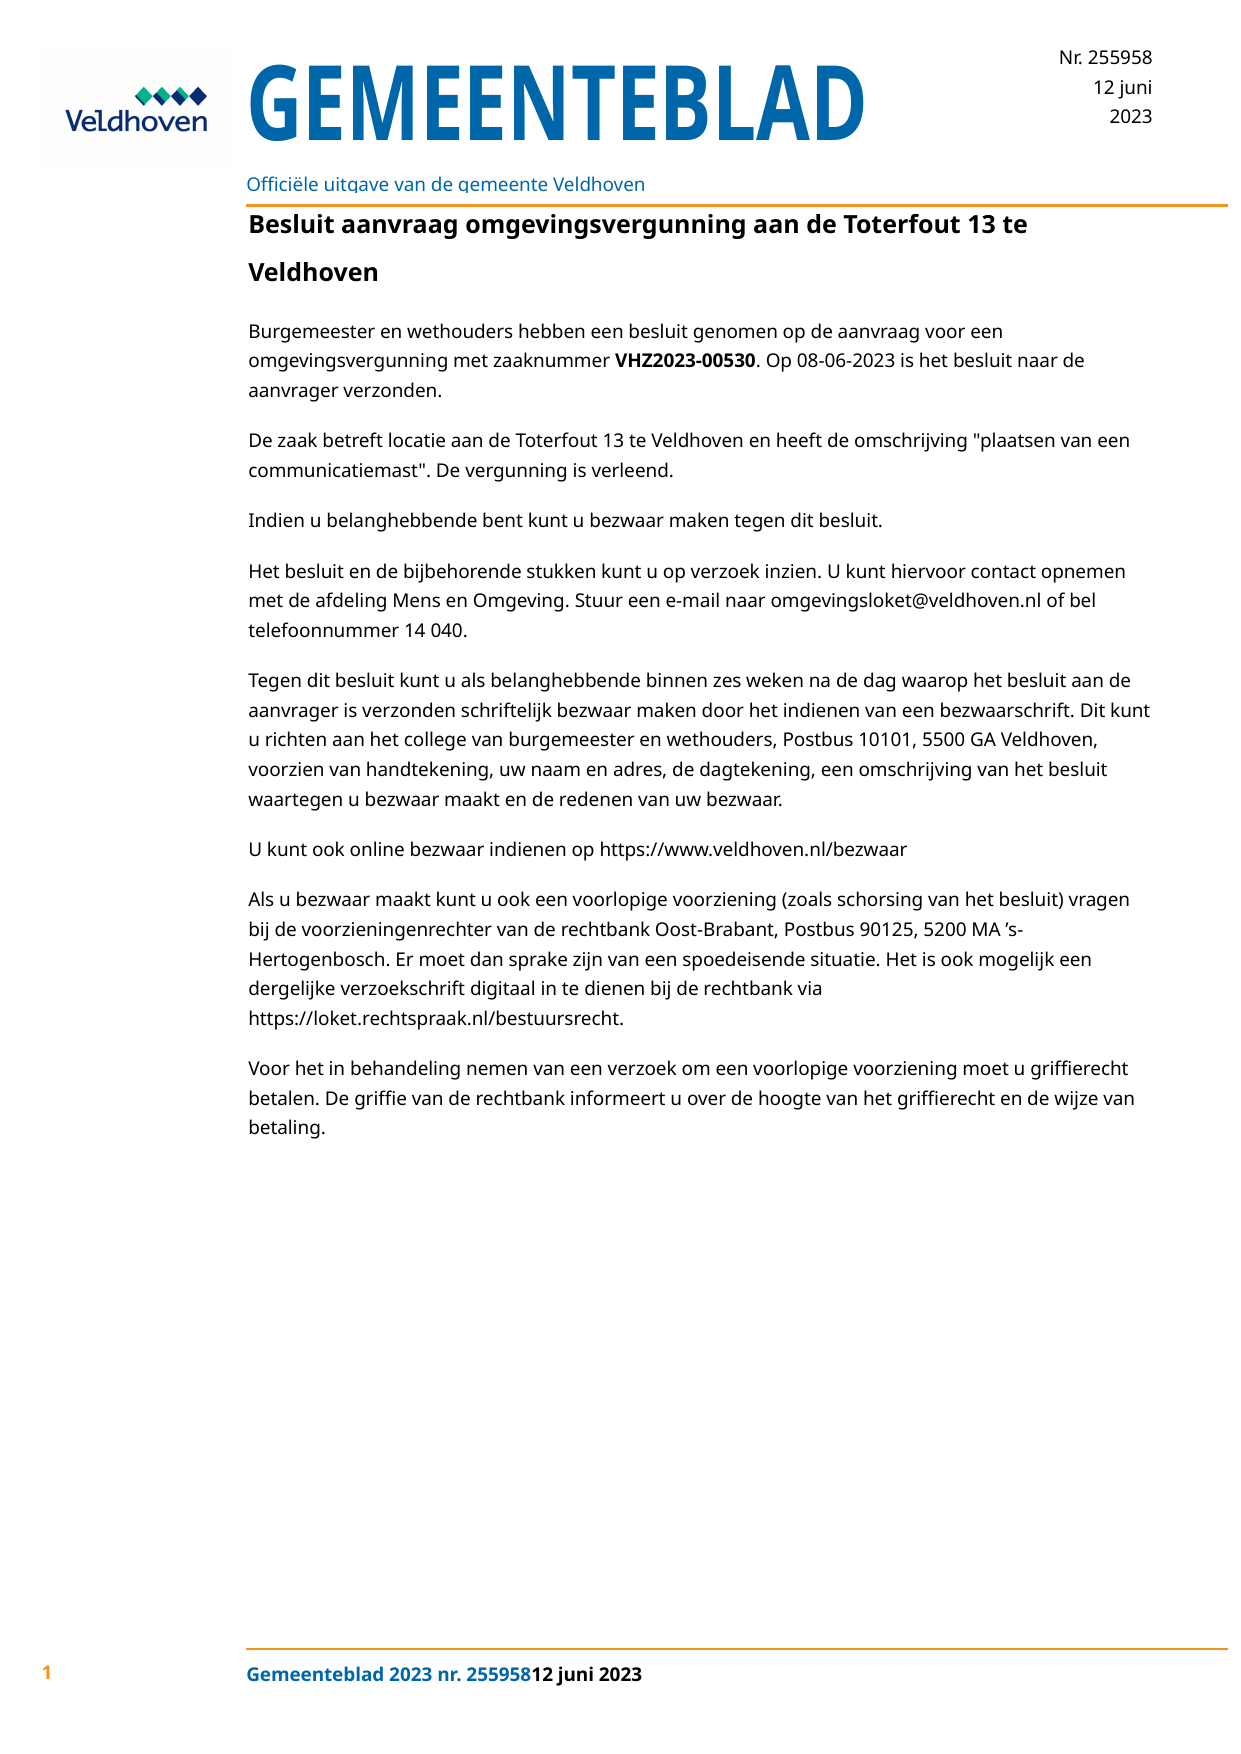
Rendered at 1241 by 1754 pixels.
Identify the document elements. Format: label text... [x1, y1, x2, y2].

text Tegen dit besluit kunt u als belanghebbende binnen zes weken na de dag waarop het besluit aan de aanvrager is verzonden schriftelijk bezwaar maken door het indienen van een bezwaarschrift. Dit kunt u richten aan het college van burgemeester en wethouders, Postbus 10101, 5500 GA Veldhoven, voorzien van handtekening, uw naam en adres, de dagtekening, een omschrijving van het besluit waartegen u bezwaar maakt en de redenen van uw bezwaar. [248, 667, 1152, 812]
picture [41, 47, 231, 172]
text Als u bezwaar maakt kunt u ook een voorlopige voorziening (zoals schorsing van het besluit) vragen bij de voorzieningenrechter van de rechtbank Oost-Brabant, Postbus 90125, 5200 MA ’s-Hertogenbosch. Er moet dan sprake zijn van een spoedeisende situatie. Het is ook mogelijk een dergelijke verzoekschrift digitaal in te dienen bij de rechtbank via https://loket.rechtspraak.nl/bestuursrecht. [248, 887, 1152, 1031]
text Voor het in behandeling nemen van een verzoek om een voorlopige voorziening moet u griffierecht betalen. De griffie van de rechtbank informeert u over de hoogte van het griffierecht en de wijze van betaling. [248, 1055, 1152, 1140]
text Het besluit en de bijbehorende stukken kunt u op verzoek inzien. U kunt hiervoor contact opnemen met de afdeling Mens en Omgeving. Stuur een e-mail naar omgevingsloket@veldhoven.nl of bel telefoonnummer 14 040. [248, 558, 1152, 643]
text Indien u belanghebbende bent kunt u bezwaar maken tegen dit besluit. [248, 507, 1152, 533]
text De zaak betreft locatie aan de Toterfout 13 te Veldhoven en heeft de omschrijving "plaatsen van een communicatiemast". De vergunning is verleend. [248, 427, 1152, 483]
text U kunt ook online bezwaar indienen op https://www.veldhoven.nl/bezwaar [248, 836, 1152, 862]
text Besluit aanvraag omgevingsvergunning aan de Toterfout 13 te Veldhoven [248, 207, 1152, 288]
text Burgemeester en wethouders hebben een besluit genomen op de aanvraag voor een omgevingsvergunning met zaaknummer VHZ2023-00530. Op 08-06-2023 is het besluit naar de aanvrager verzonden. [248, 318, 1152, 403]
